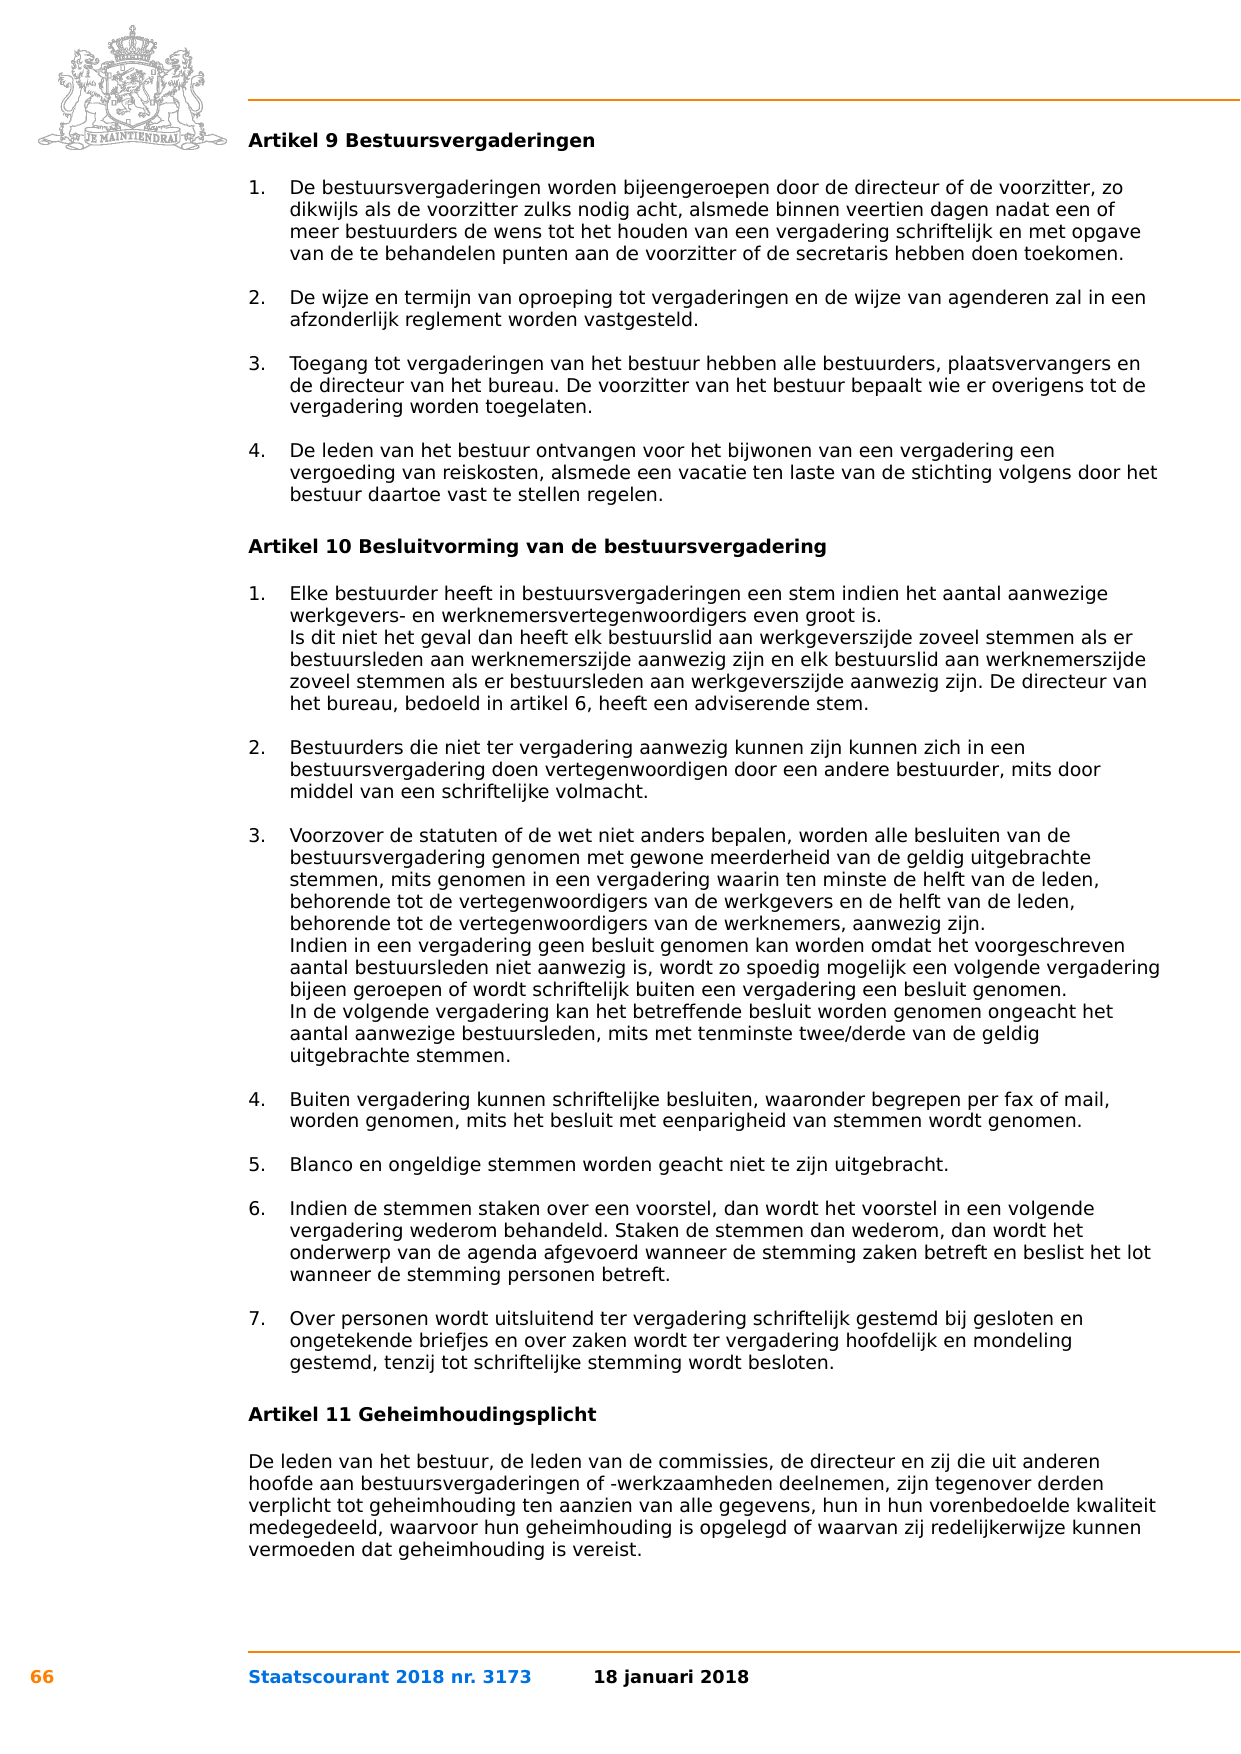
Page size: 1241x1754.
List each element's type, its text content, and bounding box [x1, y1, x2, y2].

subtitle Artikel 11 Geheimhoudingsplicht [248, 1404, 1163, 1426]
text In de volgende vergadering kan het betreffende besluit worden genomen ongeacht het aantal aanwezige bestuursleden, mits met tenminste twee/derde van de geldig uitgebrachte stemmen. [289, 1001, 1163, 1067]
text 1. De bestuursvergaderingen worden bijeengeroepen door de directeur of de voorzitter, zo dikwijls als de voorzitter zulks nodig acht, alsmede binnen veertien dagen nadat een of meer bestuurders de wens tot het houden van een vergadering schriftelijk en met opgave van de te behandelen punten aan de voorzitter of de secretaris hebben doen toekomen. [248, 177, 1163, 265]
text 4. De leden van het bestuur ontvangen voor het bijwonen van een vergadering een vergoeding van reiskosten, alsmede een vacatie ten laste van de stichting volgens door het bestuur daartoe vast te stellen regelen. [248, 440, 1163, 506]
text 2. De wijze en termijn van oproeping tot vergaderingen en de wijze van agenderen zal in een afzonderlijk reglement worden vastgesteld. [248, 287, 1163, 331]
text 2. Bestuurders die niet ter vergadering aanwezig kunnen zijn kunnen zich in een bestuursvergadering doen vertegenwoordigen door een andere bestuurder, mits door middel van een schriftelijke volmacht. [248, 737, 1163, 803]
text 3. Voorzover de statuten of de wet niet anders bepalen, worden alle besluiten van de bestuursvergadering genomen met gewone meerderheid van de geldig uitgebrachte stemmen, mits genomen in een vergadering waarin ten minste de helft van de leden, behorende tot de vertegenwoordigers van de werkgevers en de helft van de leden, behorende tot de vertegenwoordigers van de werknemers, aanwezig zijn. [248, 825, 1163, 935]
text Indien in een vergadering geen besluit genomen kan worden omdat het voorgeschreven aantal bestuursleden niet aanwezig is, wordt zo spoedig mogelijk een volgende vergadering bijeen geroepen of wordt schriftelijk buiten een vergadering een besluit genomen. [289, 935, 1163, 1001]
text 4. Buiten vergadering kunnen schriftelijke besluiten, waaronder begrepen per fax of mail, worden genomen, mits het besluit met eenparigheid van stemmen wordt genomen. [248, 1088, 1163, 1132]
text Is dit niet het geval dan heeft elk bestuurslid aan werkgeverszijde zoveel stemmen als er bestuursleden aan werknemerszijde aanwezig zijn en elk bestuurslid aan werknemerszijde zoveel stemmen als er bestuursleden aan werkgeverszijde aanwezig zijn. De directeur van het bureau, bedoeld in artikel 6, heeft een adviserende stem. [289, 627, 1163, 715]
subtitle Artikel 9 Bestuursvergaderingen [248, 130, 1163, 152]
subtitle Artikel 10 Besluitvorming van de bestuursvergadering [248, 536, 1163, 558]
text 5. Blanco en ongeldige stemmen worden geacht niet te zijn uitgebracht. [248, 1154, 1163, 1176]
text De leden van het bestuur, de leden van de commissies, de directeur en zij die uit anderen hoofde aan bestuursvergaderingen of -werkzaamheden deelnemen, zijn tegenover derden verplicht tot geheimhouding ten aanzien van alle gegevens, hun in hun vorenbedoelde kwaliteit medegedeeld, waarvoor hun geheimhouding is opgelegd of waarvan zij redelijkerwijze kunnen vermoeden dat geheimhouding is vereist. [248, 1451, 1163, 1561]
picture [38, 25, 227, 150]
text 7. Over personen wordt uitsluitend ter vergadering schriftelijk gestemd bij gesloten en ongetekende briefjes en over zaken wordt ter vergadering hoofdelijk en mondeling gestemd, tenzij tot schriftelijke stemming wordt besloten. [248, 1308, 1163, 1374]
text 6. Indien de stemmen staken over een voorstel, dan wordt het voorstel in een volgende vergadering wederom behandeld. Staken de stemmen dan wederom, dan wordt het onderwerp van de agenda afgevoerd wanneer de stemming zaken betreft en beslist het lot wanneer de stemming personen betreft. [248, 1198, 1163, 1286]
text 3. Toegang tot vergaderingen van het bestuur hebben alle bestuurders, plaatsvervangers en de directeur van het bureau. De voorzitter van het bestuur bepaalt wie er overigens tot de vergadering worden toegelaten. [248, 352, 1163, 418]
text 1. Elke bestuurder heeft in bestuursvergaderingen een stem indien het aantal aanwezige werkgevers- en werknemersvertegenwoordigers even groot is. [248, 583, 1163, 627]
